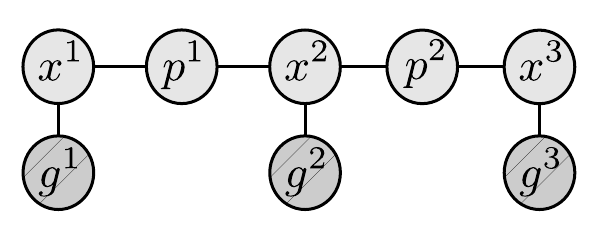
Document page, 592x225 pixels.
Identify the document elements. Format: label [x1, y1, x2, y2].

text_box [146, 29, 218, 104]
text_box [23, 135, 94, 210]
text_box [387, 30, 458, 104]
text_box [22, 29, 94, 104]
text_box [504, 30, 575, 104]
text_box [269, 30, 341, 104]
text_box [504, 135, 575, 210]
text_box [269, 135, 341, 210]
